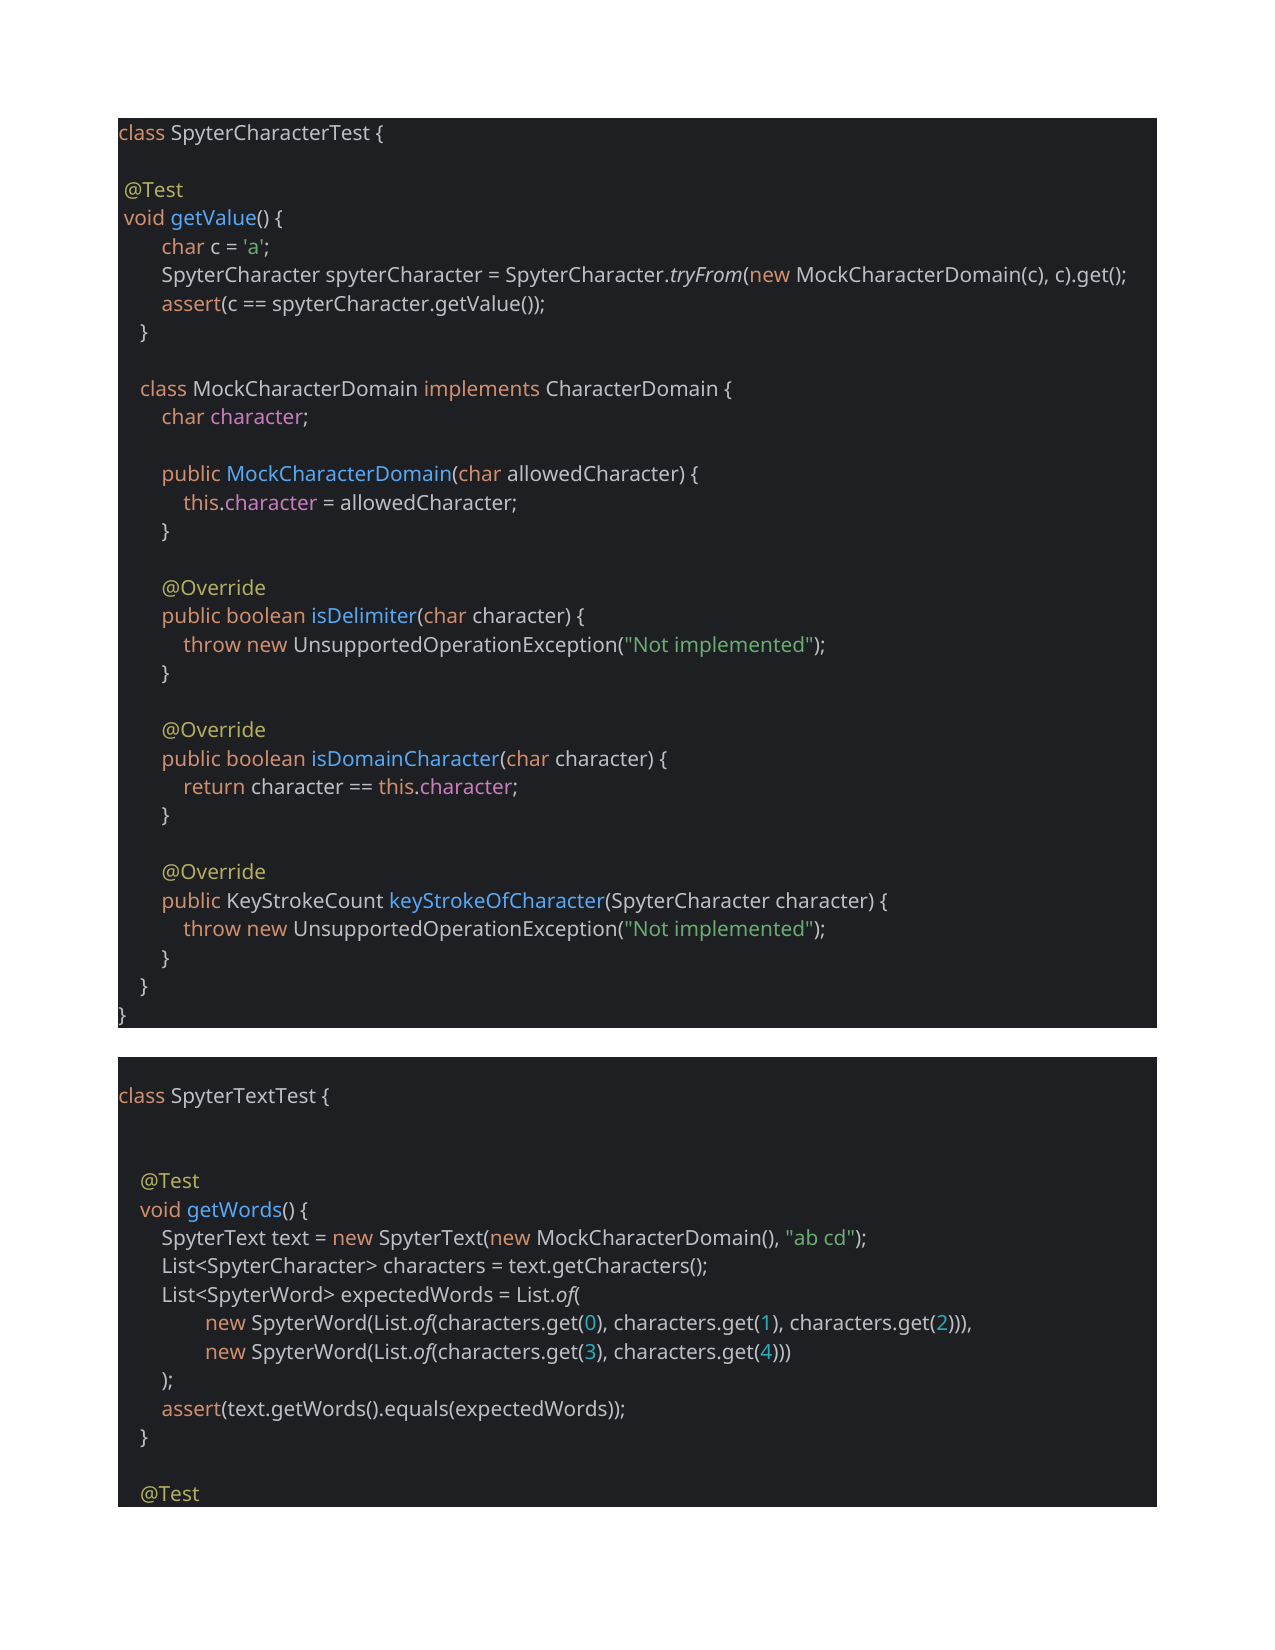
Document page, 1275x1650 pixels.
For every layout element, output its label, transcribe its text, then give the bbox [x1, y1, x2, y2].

text class SpyterCharacterTest { @Test void getValue() { char c = 'a'; SpyterCharacter spyterCharacter = SpyterCharacter.tryFrom(new MockCharacterDomain(c), c).get(); assert(c == spyterCharacter.getValue()); } class MockCharacterDomain implements CharacterDomain { char character; public MockCharacterDomain(char allowedCharacter) { this.character = allowedCharacter; } @Override public boolean isDelimiter(char character) { throw new UnsupportedOperationException("Not implemented"); } @Override public boolean isDomainCharacter(char character) { return character == this.character; } @Override public KeyStrokeCount keyStrokeOfCharacter(SpyterCharacter character) { throw new UnsupportedOperationException("Not implemented"); } } } [118, 118, 1157, 1028]
text class SpyterTextTest { @Test void getWords() { SpyterText text = new SpyterText(new MockCharacterDomain(), "ab cd"); List<SpyterCharacter> characters = text.getCharacters(); List<SpyterWord> expectedWords = List.of( new SpyterWord(List.of(characters.get(0), characters.get(1), characters.get(2))), new SpyterWord(List.of(characters.get(3), characters.get(4))) ); assert(text.getWords().equals(expectedWords)); } @Test [118, 1057, 1157, 1507]
